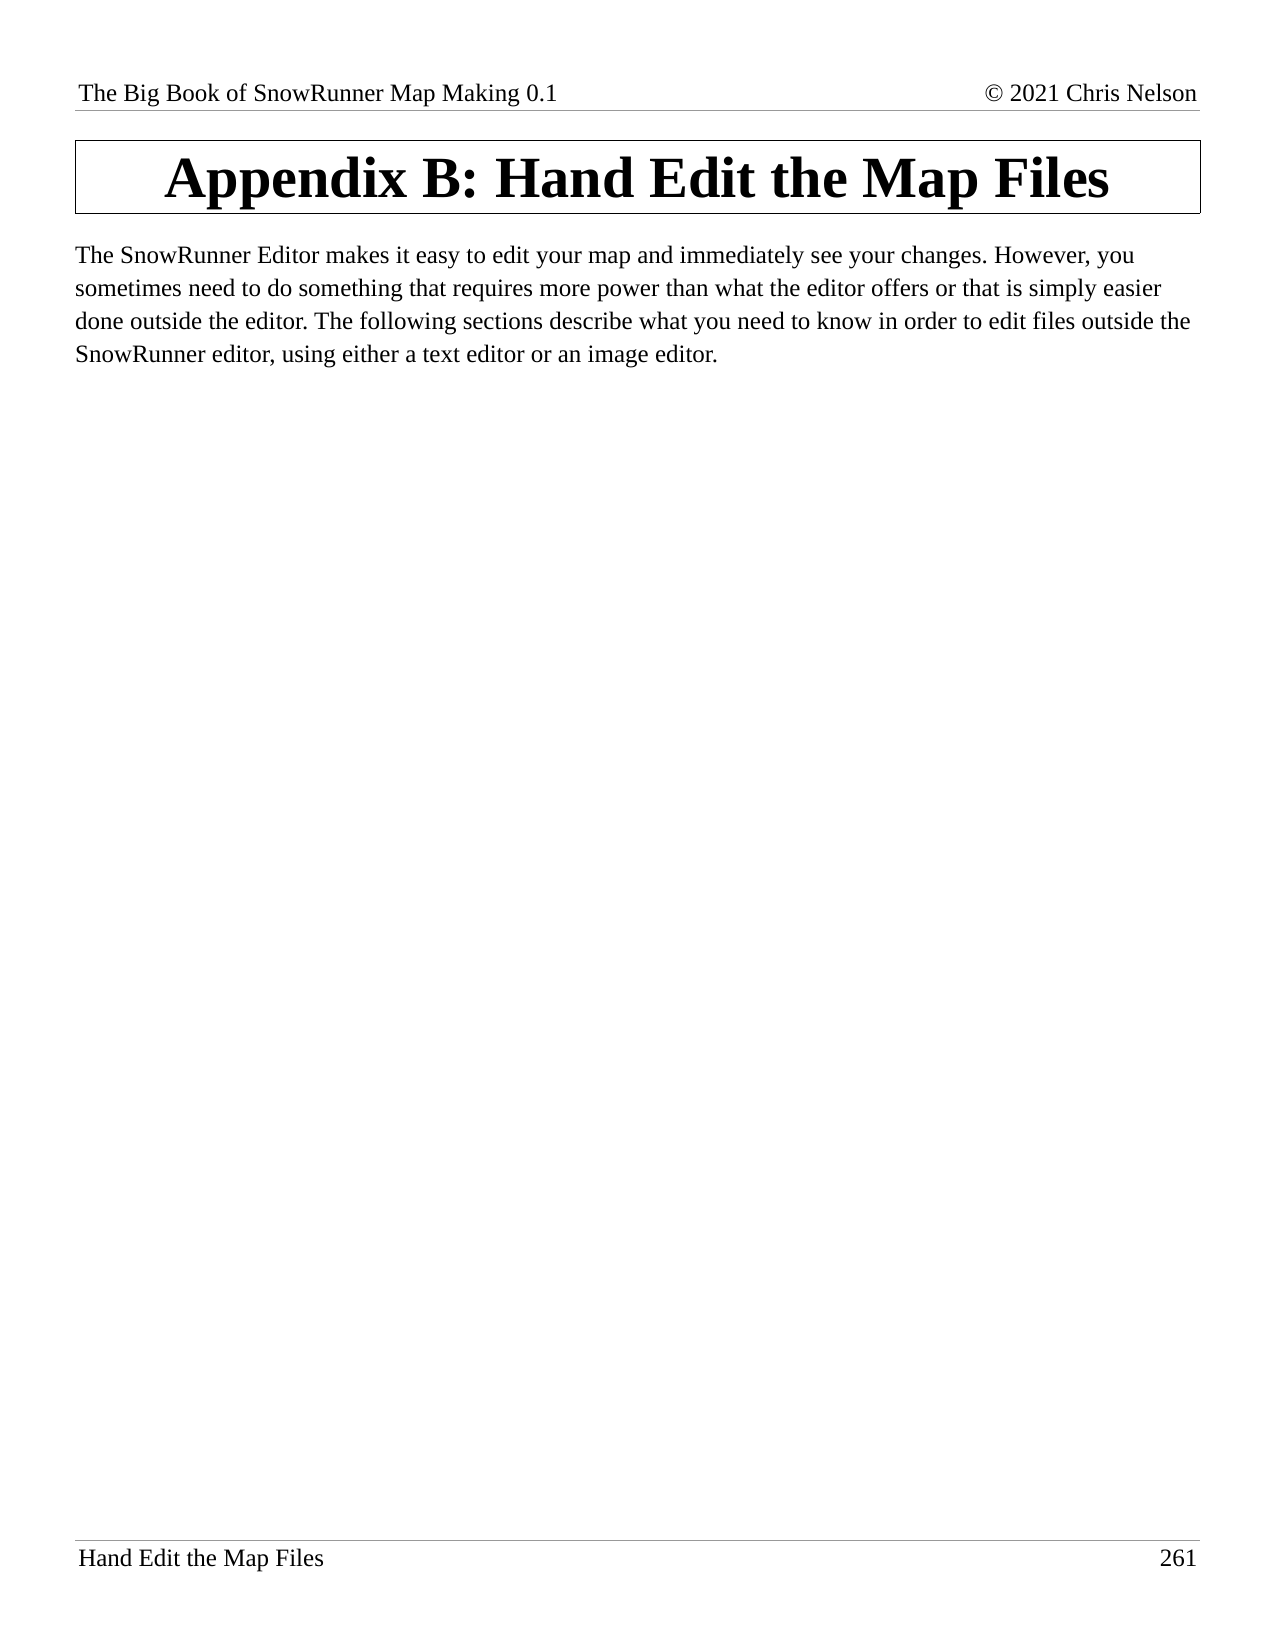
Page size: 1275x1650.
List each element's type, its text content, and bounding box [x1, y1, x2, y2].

subtitle Hand Edit the Map Files [76, 141, 1200, 213]
text The SnowRunner Editor makes it easy to edit your map and immediately see your changes. However, you sometimes need to do something that requires more power than what the editor offers or that is simply easier done outside the editor. The following sections describe what you need to know in order to edit files outside the SnowRunner editor, using either a text editor or an image editor. [75, 240, 1200, 368]
